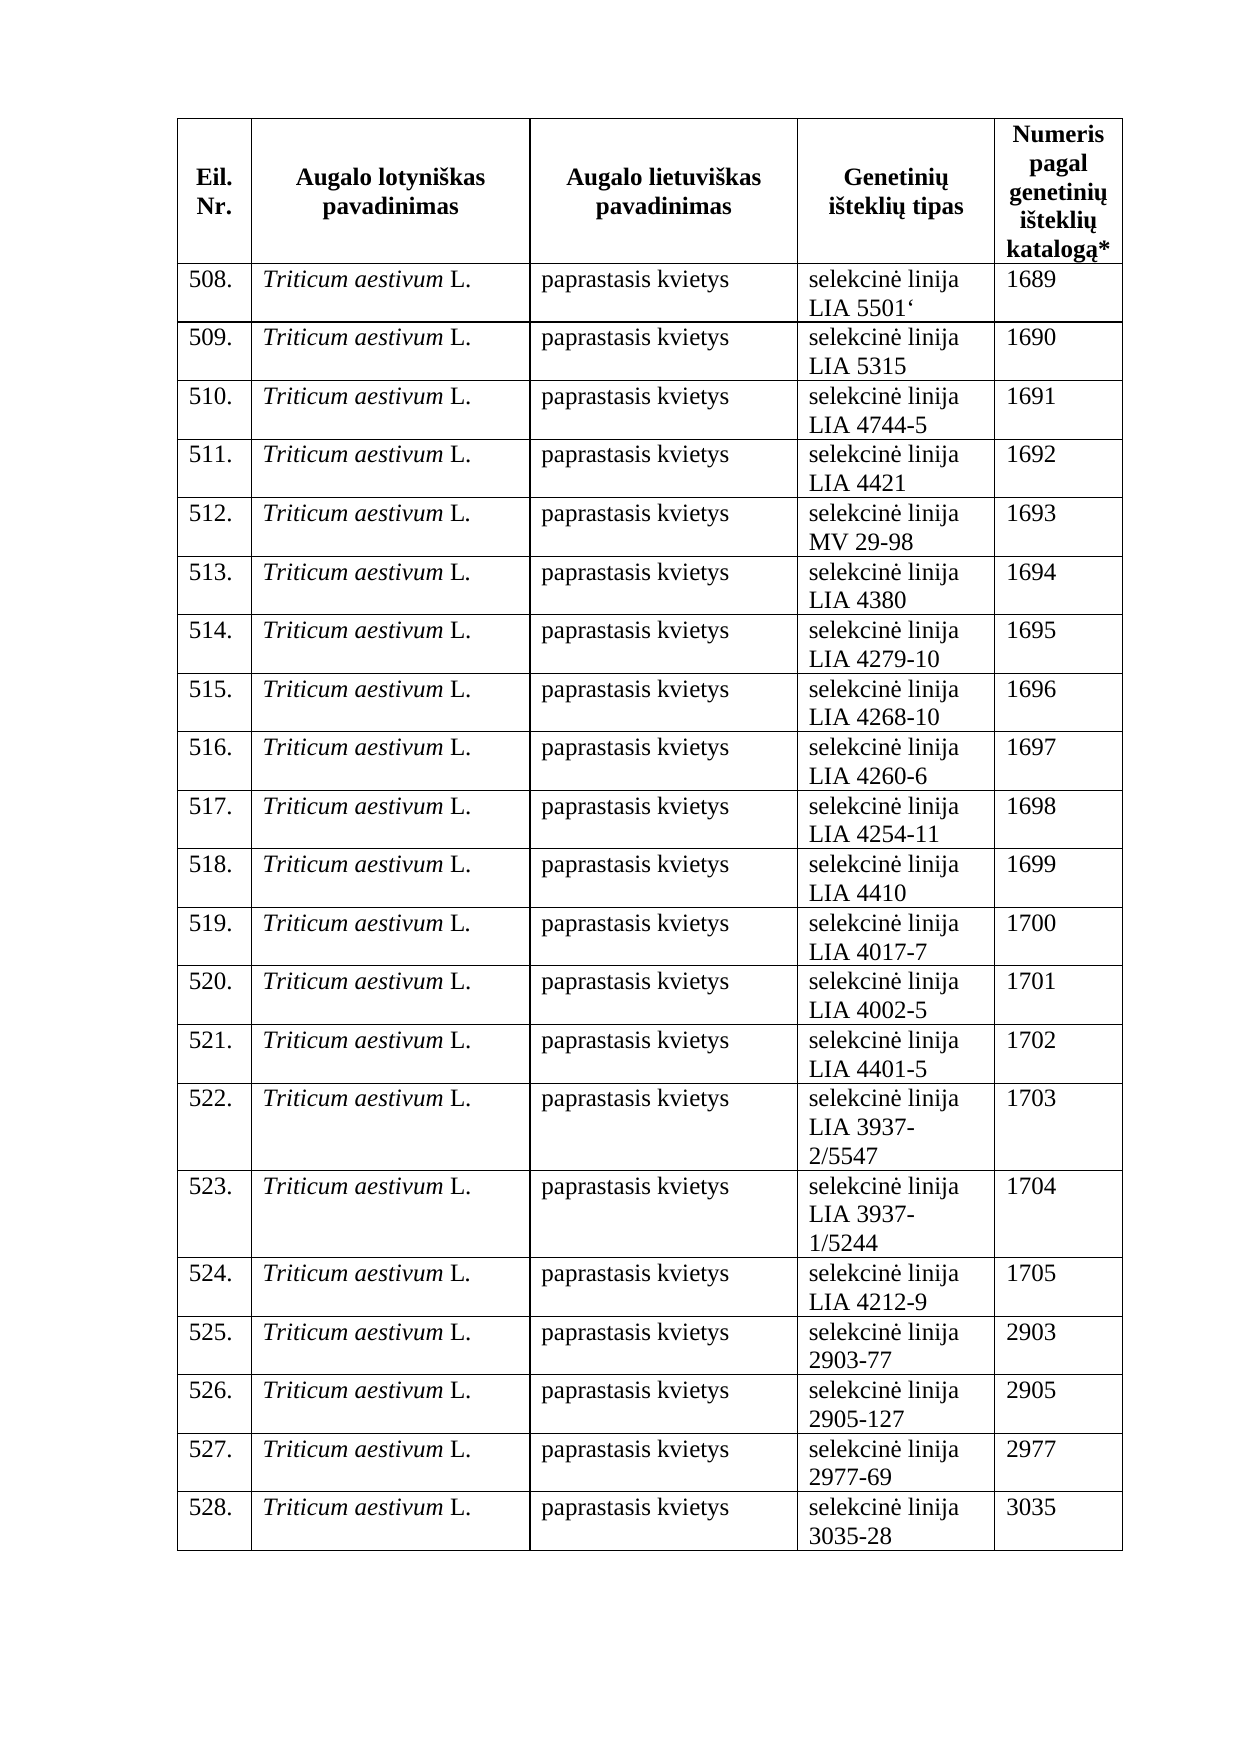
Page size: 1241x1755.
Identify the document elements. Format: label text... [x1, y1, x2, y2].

table_cell 2903 [995, 1317, 1122, 1374]
table_cell 1693 [995, 498, 1122, 556]
table_cell paprastasis kvietys [531, 1375, 797, 1433]
table_cell 1705 [995, 1258, 1122, 1316]
table_cell 2905 [995, 1375, 1122, 1433]
table_cell Triticum aestivum L. [252, 908, 529, 965]
table_cell 515. [178, 674, 251, 731]
table_cell paprastasis kvietys [531, 908, 797, 965]
table_cell selekcinė linija LIA 4279-10 [798, 615, 994, 673]
table_cell 1689 [995, 264, 1122, 321]
table_cell paprastasis kvietys [531, 791, 797, 848]
table_cell selekcinė linija LIA 5315 [798, 323, 994, 380]
table_cell selekcinė linija LIA 5501‘ [798, 264, 994, 321]
table_cell Triticum aestivum L. [252, 732, 529, 790]
table_cell Triticum aestivum L. [252, 674, 529, 731]
table_cell paprastasis kvietys [531, 1492, 797, 1550]
table_cell 528. [178, 1492, 251, 1550]
table_cell selekcinė linija MV 29-98 [798, 498, 994, 556]
table_cell 513. [178, 557, 251, 614]
table_cell Triticum aestivum L. [252, 791, 529, 848]
table_cell 1698 [995, 791, 1122, 848]
table_header Eil. Nr. [178, 119, 251, 263]
table_cell 526. [178, 1375, 251, 1433]
table_cell paprastasis kvietys [531, 323, 797, 380]
table_cell 512. [178, 498, 251, 556]
table_cell 520. [178, 966, 251, 1024]
table_cell Triticum aestivum L. [252, 1492, 529, 1550]
table_header Augalo lotyniškas pavadinimas [252, 119, 529, 263]
table_cell selekcinė linija LIA 4254-11 [798, 791, 994, 848]
table_cell 519. [178, 908, 251, 965]
table_cell selekcinė linija 2977-69 [798, 1434, 994, 1491]
table_cell 1702 [995, 1025, 1122, 1082]
table_cell paprastasis kvietys [531, 440, 797, 497]
table_cell Triticum aestivum L. [252, 966, 529, 1024]
table_cell Triticum aestivum L. [252, 1258, 529, 1316]
table_cell Triticum aestivum L. [252, 264, 529, 321]
table_cell selekcinė linija LIA 4421 [798, 440, 994, 497]
table_cell 1696 [995, 674, 1122, 731]
table_cell paprastasis kvietys [531, 264, 797, 321]
table_cell selekcinė linija LIA 4744-5 [798, 381, 994, 438]
table_cell 525. [178, 1317, 251, 1374]
table_cell Triticum aestivum L. [252, 1025, 529, 1082]
table_cell Triticum aestivum L. [252, 381, 529, 438]
table_cell Triticum aestivum L. [252, 615, 529, 673]
table_cell paprastasis kvietys [531, 498, 797, 556]
table_cell selekcinė linija LIA 4260-6 [798, 732, 994, 790]
table_cell selekcinė linija LIA 4401-5 [798, 1025, 994, 1082]
table_cell selekcinė linija 2903-77 [798, 1317, 994, 1374]
table_cell Triticum aestivum L. [252, 1317, 529, 1374]
table_cell paprastasis kvietys [531, 381, 797, 438]
table_cell selekcinė linija LIA 4212-9 [798, 1258, 994, 1316]
table_cell 508. [178, 264, 251, 321]
table_cell 527. [178, 1434, 251, 1491]
table_cell 518. [178, 849, 251, 907]
table_cell 1697 [995, 732, 1122, 790]
table_cell 3035 [995, 1492, 1122, 1550]
table_cell 521. [178, 1025, 251, 1082]
table_cell selekcinė linija LIA 3937-1/5244 [798, 1171, 994, 1257]
table_cell paprastasis kvietys [531, 1434, 797, 1491]
table_cell 509. [178, 323, 251, 380]
table_cell Triticum aestivum L. [252, 1434, 529, 1491]
table_cell 523. [178, 1171, 251, 1257]
table_cell paprastasis kvietys [531, 1317, 797, 1374]
table_cell selekcinė linija LIA 4380 [798, 557, 994, 614]
table_cell selekcinė linija LIA 3937-2/5547 [798, 1084, 994, 1170]
table_cell Triticum aestivum L. [252, 1375, 529, 1433]
table_cell paprastasis kvietys [531, 615, 797, 673]
table_cell 1690 [995, 323, 1122, 380]
table_cell Triticum aestivum L. [252, 1171, 529, 1257]
table_cell paprastasis kvietys [531, 1171, 797, 1257]
table_cell 1692 [995, 440, 1122, 497]
table_header Augalo lietuviškas pavadinimas [531, 119, 797, 263]
table_cell selekcinė linija 2905-127 [798, 1375, 994, 1433]
table_cell 1701 [995, 966, 1122, 1024]
table_cell paprastasis kvietys [531, 849, 797, 907]
table_cell selekcinė linija LIA 4002-5 [798, 966, 994, 1024]
table_cell Triticum aestivum L. [252, 849, 529, 907]
table_cell 1694 [995, 557, 1122, 614]
table_cell selekcinė linija 3035-28 [798, 1492, 994, 1550]
table_cell paprastasis kvietys [531, 1084, 797, 1170]
table_cell 516. [178, 732, 251, 790]
table_cell paprastasis kvietys [531, 674, 797, 731]
table_cell 524. [178, 1258, 251, 1316]
table_cell selekcinė linija LIA 4268-10 [798, 674, 994, 731]
table_cell Triticum aestivum L. [252, 498, 529, 556]
table_cell selekcinė linija LIA 4017-7 [798, 908, 994, 965]
table_cell Triticum aestivum L. [252, 440, 529, 497]
table_cell 1700 [995, 908, 1122, 965]
table_cell 510. [178, 381, 251, 438]
table_cell 1691 [995, 381, 1122, 438]
table_cell selekcinė linija LIA 4410 [798, 849, 994, 907]
table_cell Triticum aestivum L. [252, 1084, 529, 1170]
table_cell 511. [178, 440, 251, 497]
table_cell 2977 [995, 1434, 1122, 1491]
table_cell Triticum aestivum L. [252, 323, 529, 380]
table_cell 517. [178, 791, 251, 848]
table_cell paprastasis kvietys [531, 1258, 797, 1316]
table_cell 1695 [995, 615, 1122, 673]
table_cell 1704 [995, 1171, 1122, 1257]
table_cell paprastasis kvietys [531, 557, 797, 614]
table_cell 1703 [995, 1084, 1122, 1170]
table_cell paprastasis kvietys [531, 1025, 797, 1082]
table_cell 522. [178, 1084, 251, 1170]
table_header Numeris pagal genetinių išteklių katalogą* [995, 119, 1122, 263]
table_cell 1699 [995, 849, 1122, 907]
table_cell Triticum aestivum L. [252, 557, 529, 614]
table_cell 514. [178, 615, 251, 673]
table_header Genetinių išteklių tipas [798, 119, 994, 263]
table_cell paprastasis kvietys [531, 732, 797, 790]
table_cell paprastasis kvietys [531, 966, 797, 1024]
